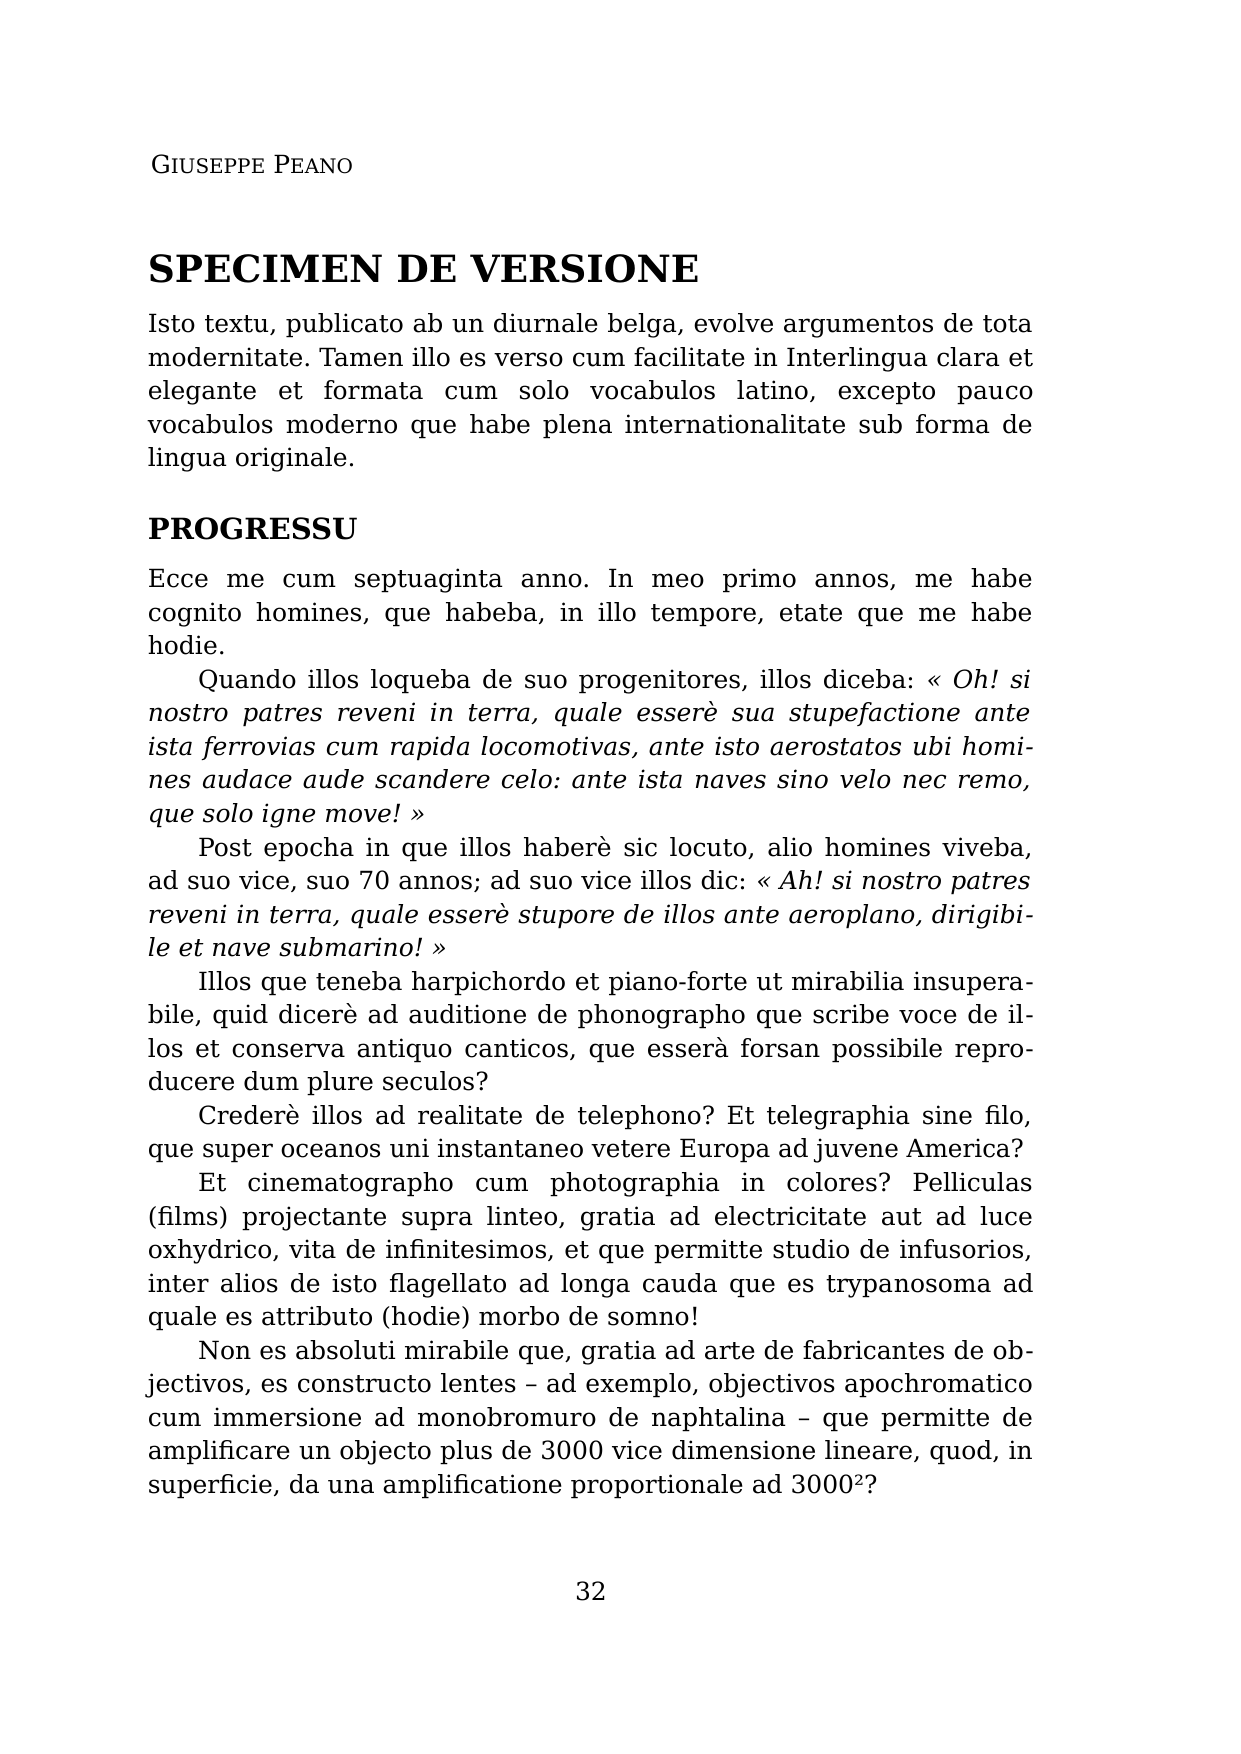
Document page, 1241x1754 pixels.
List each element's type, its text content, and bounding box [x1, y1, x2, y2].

text Isto textu, publicato ab un diurnale belga, evolve argumentos de tota moderni­tate. Tamen illo es verso cum facilitate in Interlingua clara et elegante et for­mata cum solo vocabulos latino, excepto pau­co vocabulos moderno que habe plena internationalitate sub forma de lingua originale. [148, 309, 1033, 473]
text Ecce me cum septuaginta anno. In meo primo annos, me habe cognito homines, que habeba, in illo tempore, etate que me habe hodie. [148, 564, 1033, 661]
subtitle PROGRESSU [148, 512, 1033, 547]
text Et cinematographo cum photographia in colores? Pelliculas (films) projectante supra linteo, gratia ad electricitate aut ad luce oxhyd­rico, vita de infinitesimos, et que permitte studio de infusorios, in­ter alios de isto flagellato ad longa cauda que es trypa­nosoma ad qua­le es attribu­to (hodie) morbo de somno! [148, 1168, 1033, 1331]
subtitle SPECIMEN DE VERSIONE [148, 247, 1033, 292]
text Crederè illos ad realitate de telephono? Et telegraphia sine filo, que super oceanos uni instantaneo vetere Europa ad juvene America? [148, 1101, 1033, 1164]
text Quando illos loqueba de suo progenitores, illos diceba: « Oh! si nostro patres reveni in terra, quale esserè sua stupefactione ante ista ferrovias cum rapida locomotivas, ante isto aerostatos ubi homi­nes audace aude scandere celo: ante ista naves sino velo nec remo, que solo igne move! » [148, 665, 1033, 828]
text Illos que teneba harpichordo et piano-forte ut mirabilia insupera­bile, quid di­cerè ad auditione de phonographo que scribe voce de il­los et conserva antiquo canticos, que esserà forsan possibile repro­ducere dum plure seculos? [148, 967, 1033, 1097]
text Non es absoluti mirabile que, gratia ad arte de fabricantes de ob­jectivos, es constructo lentes – ad exemplo, objectivos apochromatico cum immersione ad monobromuro de naphtalina – que permitte de amplificare un objecto plus de 3000 vice dimensione lineare, quod, in superficie, da una amplificatione pro­portionale ad 3000²? [148, 1336, 1033, 1499]
text Post epocha in que illos haberè sic locuto, alio homines viveba, ad suo vice, suo 70 annos; ad suo vice illos dic: « Ah! si nostro patres reveni in terra, quale esserè stupore de illos ante aeroplano, dirigibi­le et nave submarino! » [148, 833, 1033, 962]
